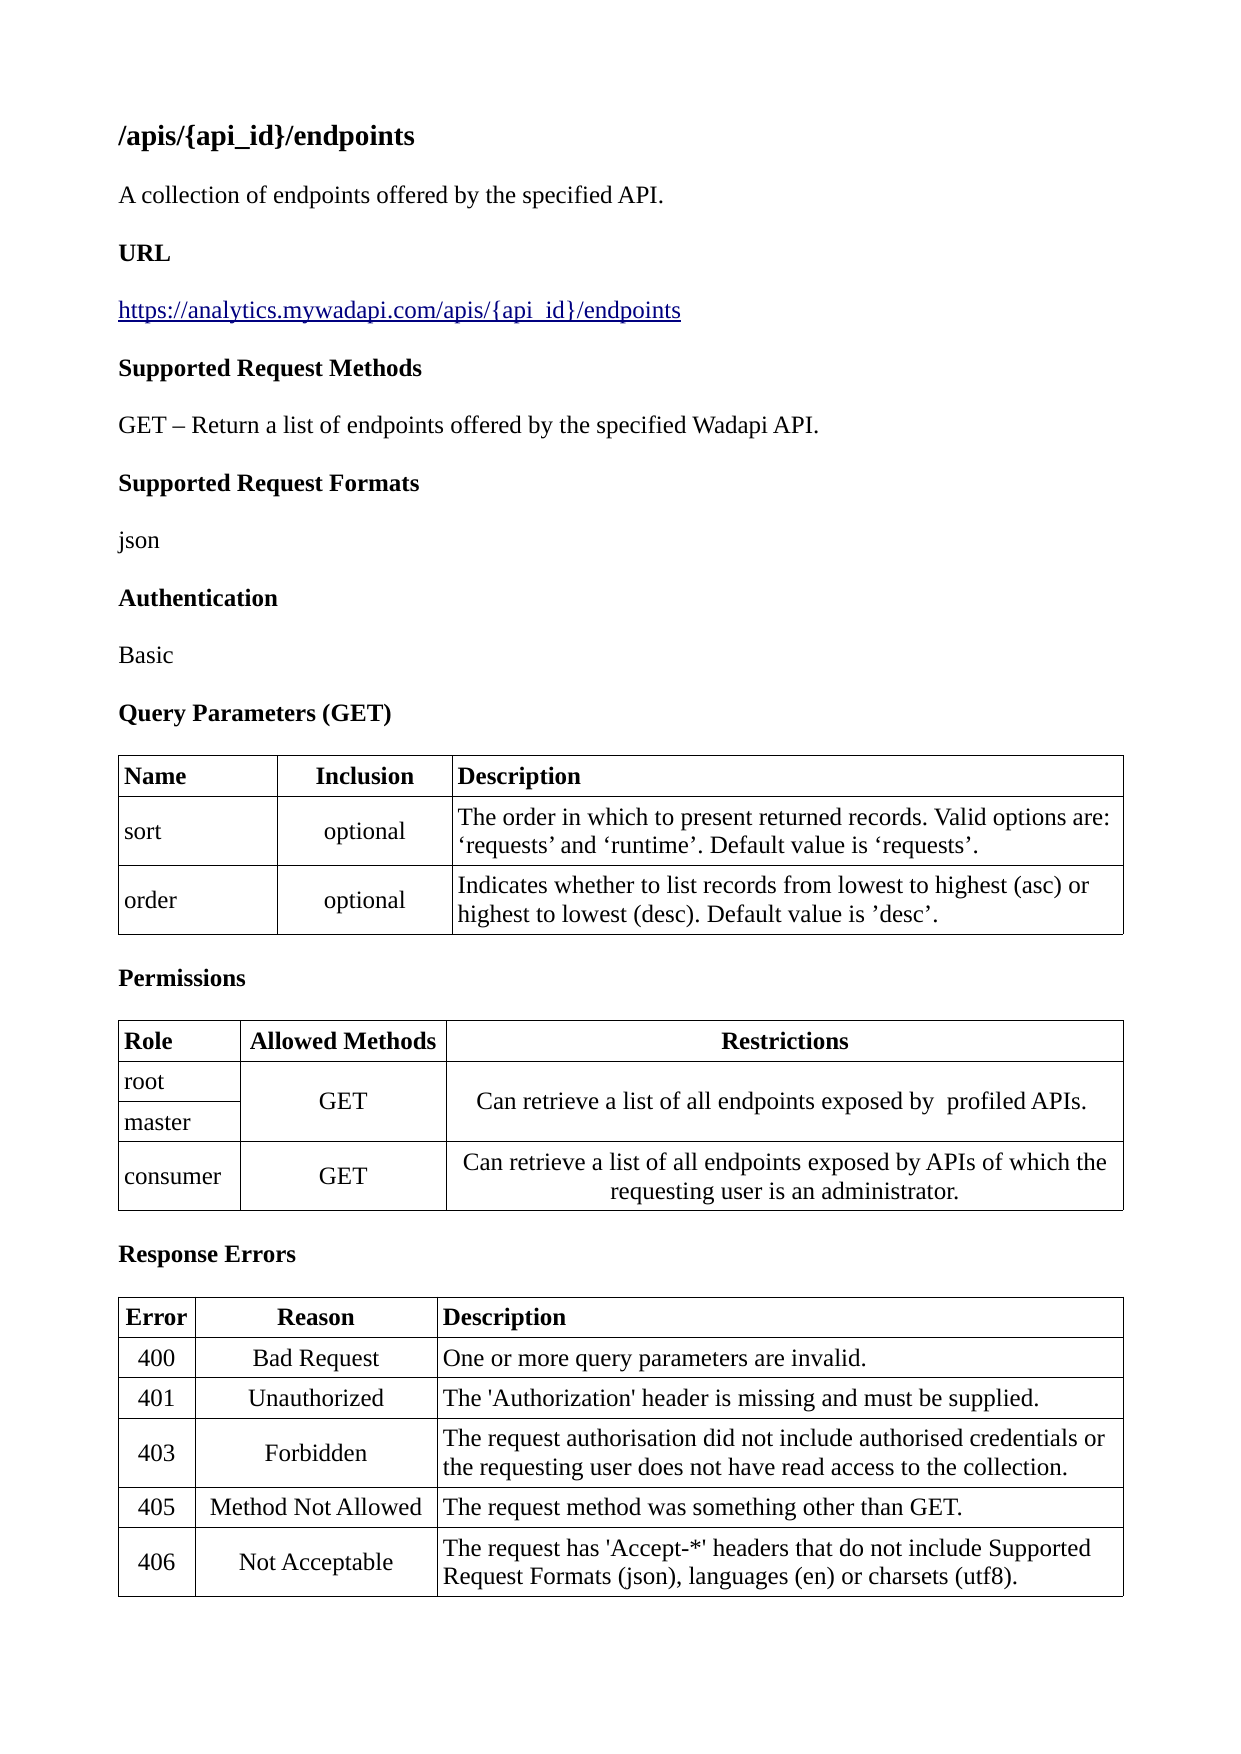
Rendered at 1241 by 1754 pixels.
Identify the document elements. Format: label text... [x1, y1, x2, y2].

table_cell master [119, 1102, 240, 1141]
table_cell The request authorisation did not include authorised credentials or the requesting user does not have read access to the collection. [438, 1419, 1123, 1487]
table_cell The order in which to present returned records. Valid options are: ‘requests’ and ‘runtime’. Default value is ‘requests’. [453, 797, 1123, 865]
table_header Role [119, 1021, 240, 1061]
table_cell optional [278, 797, 452, 865]
table_cell Bad Request [196, 1338, 437, 1377]
table_cell Indicates whether to list records from lowest to highest (asc) or highest to lowest (desc). Default value is ’desc’. [453, 866, 1123, 934]
text A collection of endpoints offered by the specified API. [118, 180, 1122, 209]
table_cell Can retrieve a list of all endpoints exposed by profiled APIs. [447, 1062, 1123, 1141]
table_header Inclusion [278, 756, 452, 796]
table_cell GET [241, 1142, 446, 1210]
table_cell consumer [119, 1142, 240, 1210]
text Basic [118, 640, 1122, 669]
table_cell 403 [119, 1419, 195, 1487]
table_header Allowed Methods [241, 1021, 446, 1061]
text https://analytics.mywadapi.com/apis/{api_id}/endpoints [118, 295, 1122, 324]
table_cell order [119, 866, 277, 934]
table_header Description [453, 756, 1123, 796]
text json [118, 525, 1122, 554]
table_cell 401 [119, 1378, 195, 1417]
table_cell The request method was something other than GET. [438, 1488, 1123, 1527]
table_cell 405 [119, 1488, 195, 1527]
table_cell The 'Authorization' header is missing and must be supplied. [438, 1378, 1123, 1417]
table_cell sort [119, 797, 277, 865]
table_cell Can retrieve a list of all endpoints exposed by APIs of which the requesting user is an administrator. [447, 1142, 1123, 1210]
table_cell Method Not Allowed [196, 1488, 437, 1527]
table_cell One or more query parameters are invalid. [438, 1338, 1123, 1377]
text Supported Request Methods [118, 353, 1122, 382]
table_cell 406 [119, 1528, 195, 1596]
text Supported Request Formats [118, 468, 1122, 497]
table_header Error [119, 1298, 195, 1337]
text /apis/{api_id}/endpoints [118, 118, 1122, 152]
text GET – Return a list of endpoints offered by the specified Wadapi API. [118, 410, 1122, 439]
text Permissions [118, 963, 1122, 991]
text URL [118, 238, 1122, 267]
table_cell optional [278, 866, 452, 934]
table_header Restrictions [447, 1021, 1123, 1061]
table_cell 400 [119, 1338, 195, 1377]
table_header Reason [196, 1298, 437, 1337]
text Authentication [118, 583, 1122, 612]
table_cell root [119, 1062, 240, 1101]
text Response Errors [118, 1239, 1122, 1268]
table_cell Not Acceptable [196, 1528, 437, 1596]
table_cell The request has 'Accept-*' headers that do not include Supported Request Formats (json), languages (en) or charsets (utf8). [438, 1528, 1123, 1596]
table_cell Unauthorized [196, 1378, 437, 1417]
table_header Name [119, 756, 277, 796]
table_header Description [438, 1298, 1123, 1337]
table_cell Forbidden [196, 1419, 437, 1487]
text Query Parameters (GET) [118, 698, 1122, 727]
table_cell GET [241, 1062, 446, 1141]
